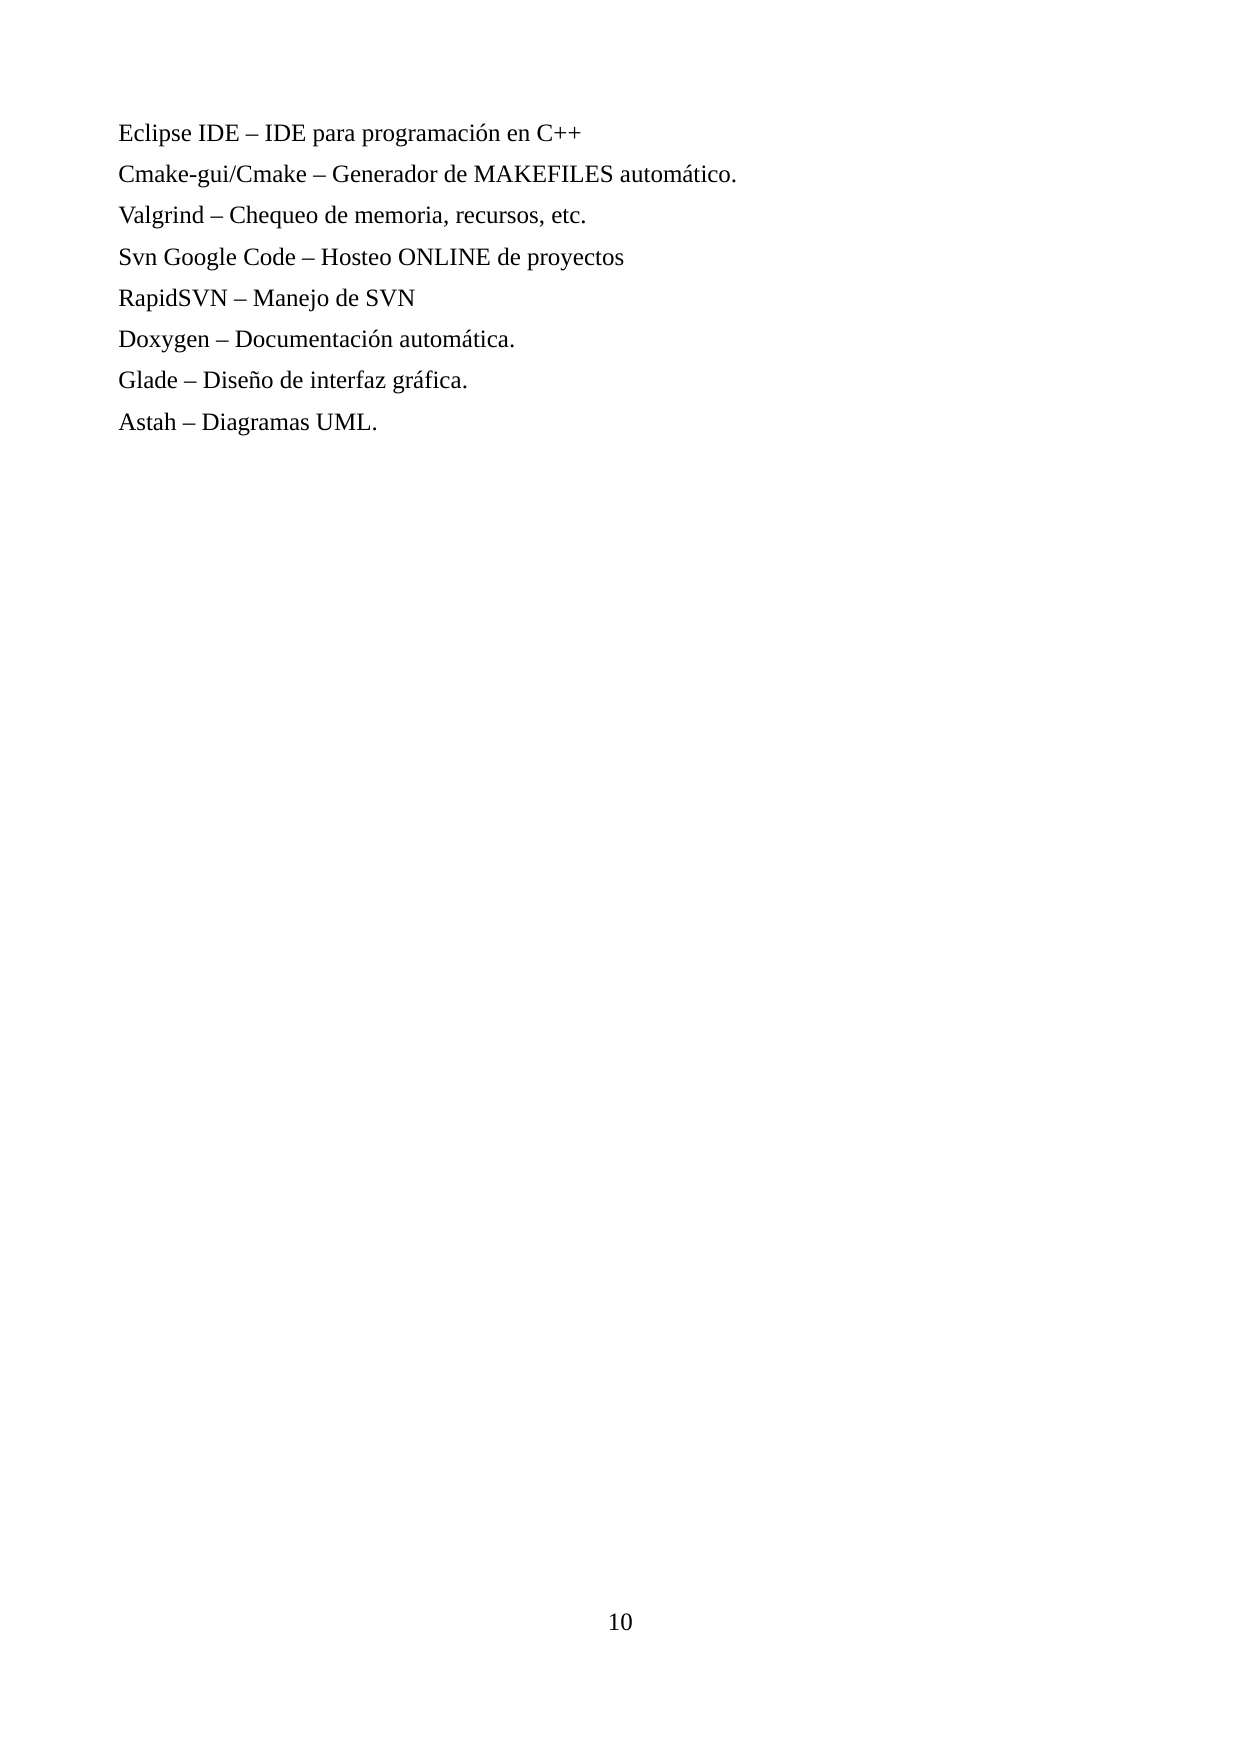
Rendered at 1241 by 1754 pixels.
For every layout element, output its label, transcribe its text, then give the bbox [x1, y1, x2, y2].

text Svn Google Code – Hosteo ONLINE de proyectos [118, 242, 1122, 271]
text Eclipse IDE – IDE para programación en C++ [118, 118, 1122, 147]
text Astah – Diagramas UML. [118, 407, 1122, 436]
text Doxygen – Documentación automática. [118, 324, 1122, 353]
text Glade – Diseño de interfaz gráfica. [118, 366, 1122, 394]
text Valgrind – Chequeo de memoria, recursos, etc. [118, 201, 1122, 229]
text RapidSVN – Manejo de SVN [118, 283, 1122, 312]
text Cmake-gui/Cmake – Generador de MAKEFILES automático. [118, 159, 1122, 188]
